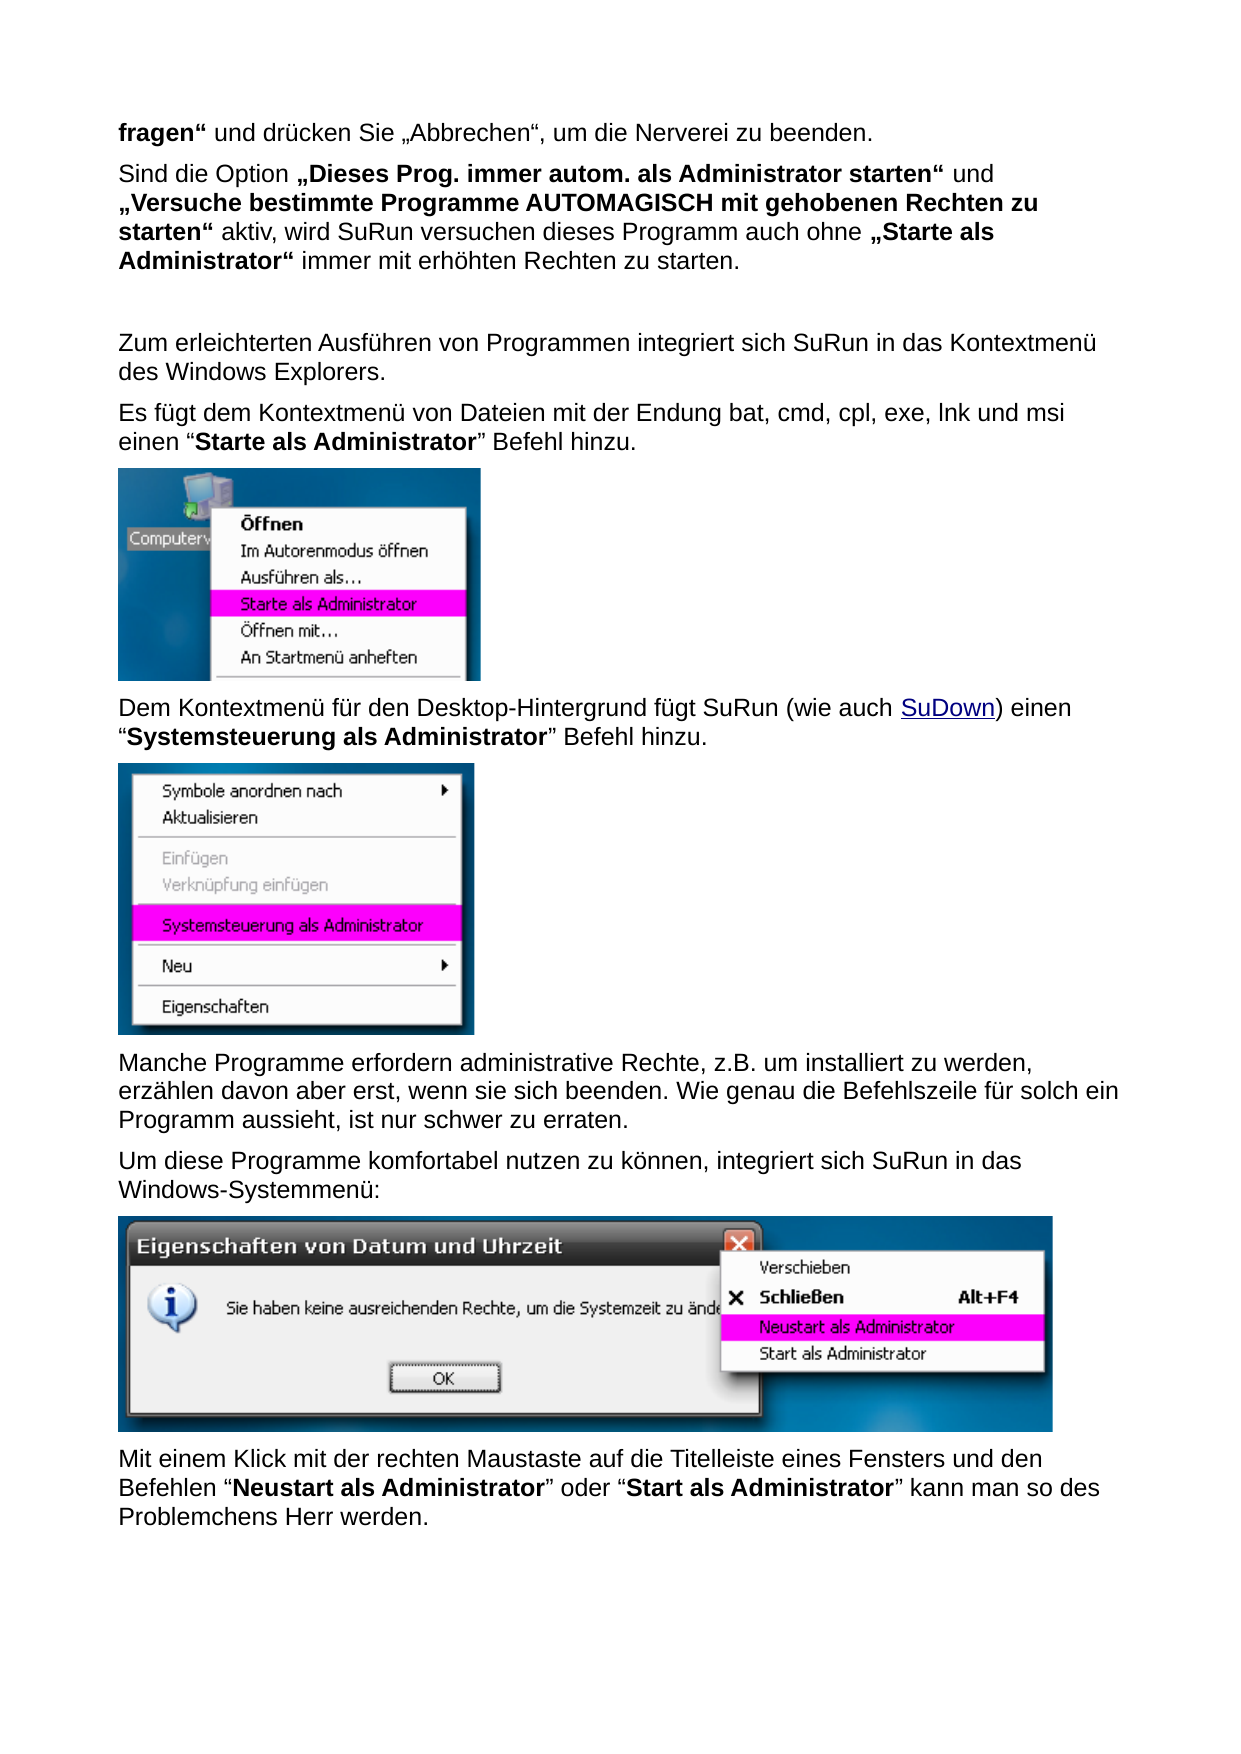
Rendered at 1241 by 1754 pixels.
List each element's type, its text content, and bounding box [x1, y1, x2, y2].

text Dem Kontextmenü für den Desktop-Hintergrund fügt SuRun (wie auch SuDown) einen “Systemsteuerung als Administrator” Befehl hinzu. [118, 693, 1122, 751]
text Zum erleichterten Ausführen von Programmen integriert sich SuRun in das Kontextmenü des Windows Explorers. [118, 328, 1122, 386]
picture [118, 1216, 1053, 1432]
text Sind die Option „Dieses Prog. immer autom. als Administrator starten“ und „Versuche bestimmte Programme AUTOMAGISCH mit gehobenen Rechten zu starten“ aktiv, wird SuRun versuchen dieses Programm auch ohne „Starte als Administrator“ immer mit erhöhten Rechten zu starten. [118, 159, 1122, 274]
picture [467, 940, 475, 945]
text Es fügt dem Kontextmenü von Dateien mit der Endung bat, cmd, cpl, exe, lnk und msi einen “Starte als Administrator” Befehl hinzu. [118, 398, 1122, 456]
text Mit einem Klick mit der rechten Maustaste auf die Titelleiste eines Fensters und den Befehlen “Neustart als Administrator” oder “Start als Administrator” kann man so des Problemchens Herr werden. [118, 1444, 1122, 1531]
picture [118, 763, 475, 1029]
picture [327, 1423, 359, 1432]
text Um diese Programme komfortabel nutzen zu können, integriert sich SuRun in das Windows-Systemmenü: [118, 1146, 1122, 1204]
picture [118, 468, 467, 681]
picture [956, 1216, 964, 1223]
picture [166, 616, 184, 641]
text fragen“ und drücken Sie „Abbrechen“, um die Nerverei zu beenden. [118, 118, 1122, 147]
picture [863, 1406, 925, 1432]
text Manche Programme erfordern administrative Rechte, z.B. um installiert zu werden, erzählen davon aber erst, wenn sie sich beenden. Wie genau die Befehlszeile für solch ein Programm aussieht, ist nur schwer zu erraten. [118, 1047, 1122, 1134]
